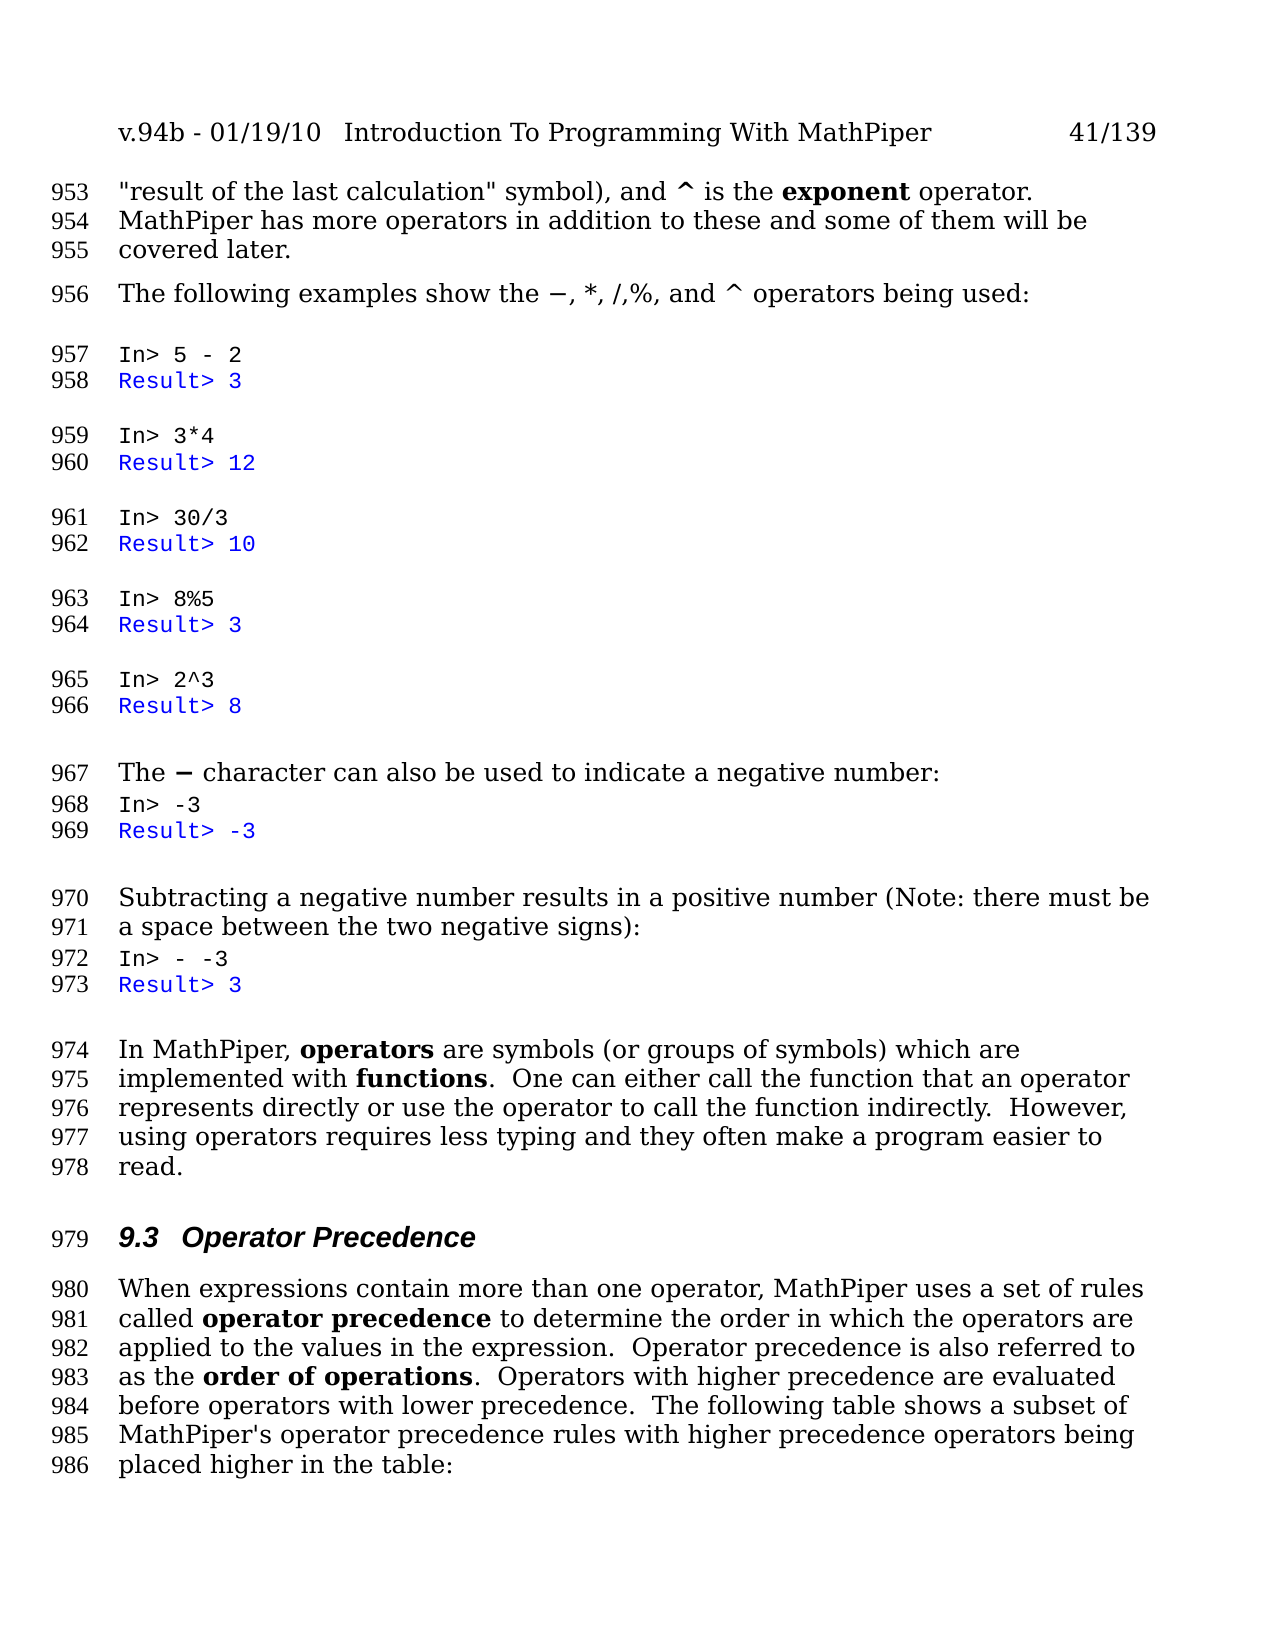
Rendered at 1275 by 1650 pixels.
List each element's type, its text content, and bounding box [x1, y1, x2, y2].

text In> 8%5 [118, 587, 1157, 613]
text Result> 10 [118, 532, 1157, 558]
text Result> 12 [118, 451, 1157, 477]
text In> - -3 [118, 948, 1157, 974]
text Subtracting a negative number results in a positive number (Note: there must be a space between the two negative signs): [118, 883, 1157, 942]
text The following examples show the −, *, /,%, and ^ operators being used: [118, 279, 1157, 309]
text Result> 3 [118, 613, 1157, 639]
text In> 3*4 [118, 425, 1157, 451]
text In> 2^3 [118, 668, 1157, 694]
text Result> -3 [118, 819, 1157, 845]
subtitle Operator Precedence [118, 1220, 1157, 1253]
text "result of the last calculation" symbol), and ^ is the exponent operator. MathPiper has more operators in addition to these and some of them will be covered later. [118, 177, 1157, 264]
text In> 30/3 [118, 506, 1157, 532]
text In> -3 [118, 793, 1157, 819]
text In MathPiper, operators are symbols (or groups of symbols) which are implemented with functions. One can either call the function that an operator represents directly or use the operator to call the function indirectly. However, using operators requires less typing and they often make a program easier to read. [118, 1034, 1157, 1181]
text When expressions contain more than one operator, MathPiper uses a set of rules called operator precedence to determine the order in which the operators are applied to the values in the expression. Operator precedence is also referred to as the order of operations. Operators with higher precedence are evaluated before operators with lower precedence. The following table shows a subset of MathPiper's operator precedence rules with higher precedence operators being placed higher in the table: [118, 1274, 1157, 1479]
text Result> 3 [118, 370, 1157, 396]
text Result> 3 [118, 974, 1157, 1000]
text Result> 8 [118, 694, 1157, 720]
text The − character can also be used to indicate a negative number: [118, 758, 1157, 787]
text In> 5 - 2 [118, 344, 1157, 370]
